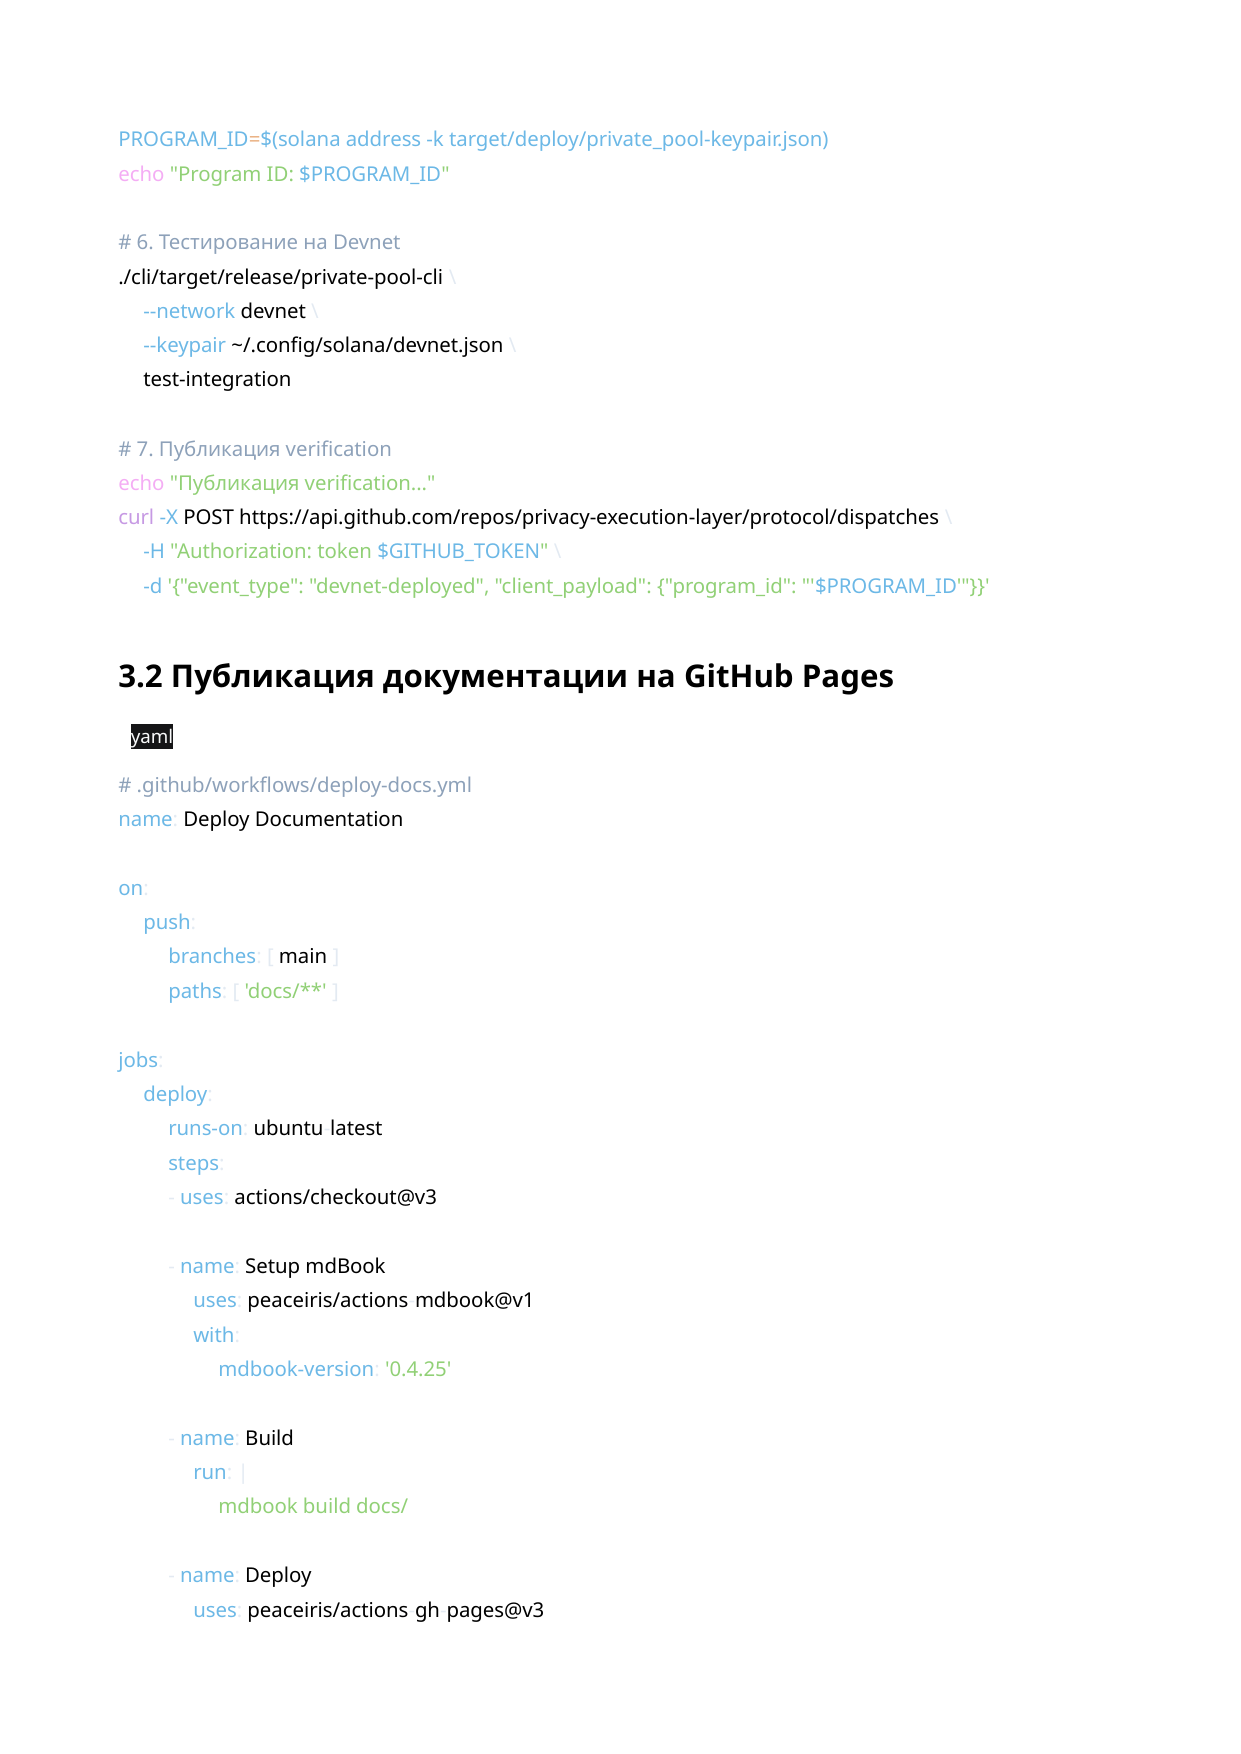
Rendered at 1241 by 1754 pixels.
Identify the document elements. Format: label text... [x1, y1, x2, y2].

text branches: [ main ] [118, 936, 1122, 970]
text echo "Публикация verification..." [118, 462, 1122, 496]
text name: Deploy Documentation [118, 798, 1122, 833]
text # 7. Публикация verification [118, 427, 1122, 462]
text on: [118, 867, 1122, 901]
text -H "Authorization: token $GITHUB_TOKEN" \ [118, 531, 1122, 565]
text mdbook-version: '0.4.25' [118, 1348, 1122, 1383]
text mdbook build docs/ [118, 1486, 1122, 1520]
subtitle 3.2 Публикация документации на GitHub Pages [118, 649, 1122, 696]
text jobs: [118, 1039, 1122, 1073]
text --keypair ~/.config/solana/devnet.json \ [118, 324, 1122, 359]
text runs-on: ubuntu-latest [118, 1108, 1122, 1142]
text curl -X POST https://api.github.com/repos/privacy-execution-layer/protocol/dispatches \ [118, 496, 1122, 531]
text --network devnet \ [118, 290, 1122, 324]
text with: [118, 1314, 1122, 1348]
text paths: [ 'docs/**' ] [118, 970, 1122, 1004]
text yaml [131, 721, 1122, 749]
text -d '{"event_type": "devnet-deployed", "client_payload": {"program_id": "'$PROGRAM_ID'"}}' [118, 565, 1122, 599]
text - name: Setup mdBook [118, 1245, 1122, 1279]
text ./cli/target/release/private-pool-cli \ [118, 256, 1122, 290]
text push: [118, 901, 1122, 936]
text uses: peaceiris/actions-mdbook@v1 [118, 1279, 1122, 1314]
text echo "Program ID: $PROGRAM_ID" [118, 152, 1122, 187]
text uses: peaceiris/actions-gh-pages@v3 [118, 1589, 1122, 1623]
text # .github/workflows/deploy-docs.yml [118, 764, 1122, 798]
text test-integration [118, 359, 1122, 393]
text deploy: [118, 1073, 1122, 1108]
text - uses: actions/checkout@v3 [118, 1176, 1122, 1211]
text - name: Build [118, 1417, 1122, 1451]
text steps: [118, 1142, 1122, 1176]
text PROGRAM_ID=$(solana address -k target/deploy/private_pool-keypair.json) [118, 118, 1122, 152]
text run: | [118, 1451, 1122, 1486]
text - name: Deploy [118, 1554, 1122, 1589]
text # 6. Тестирование на Devnet [118, 221, 1122, 256]
